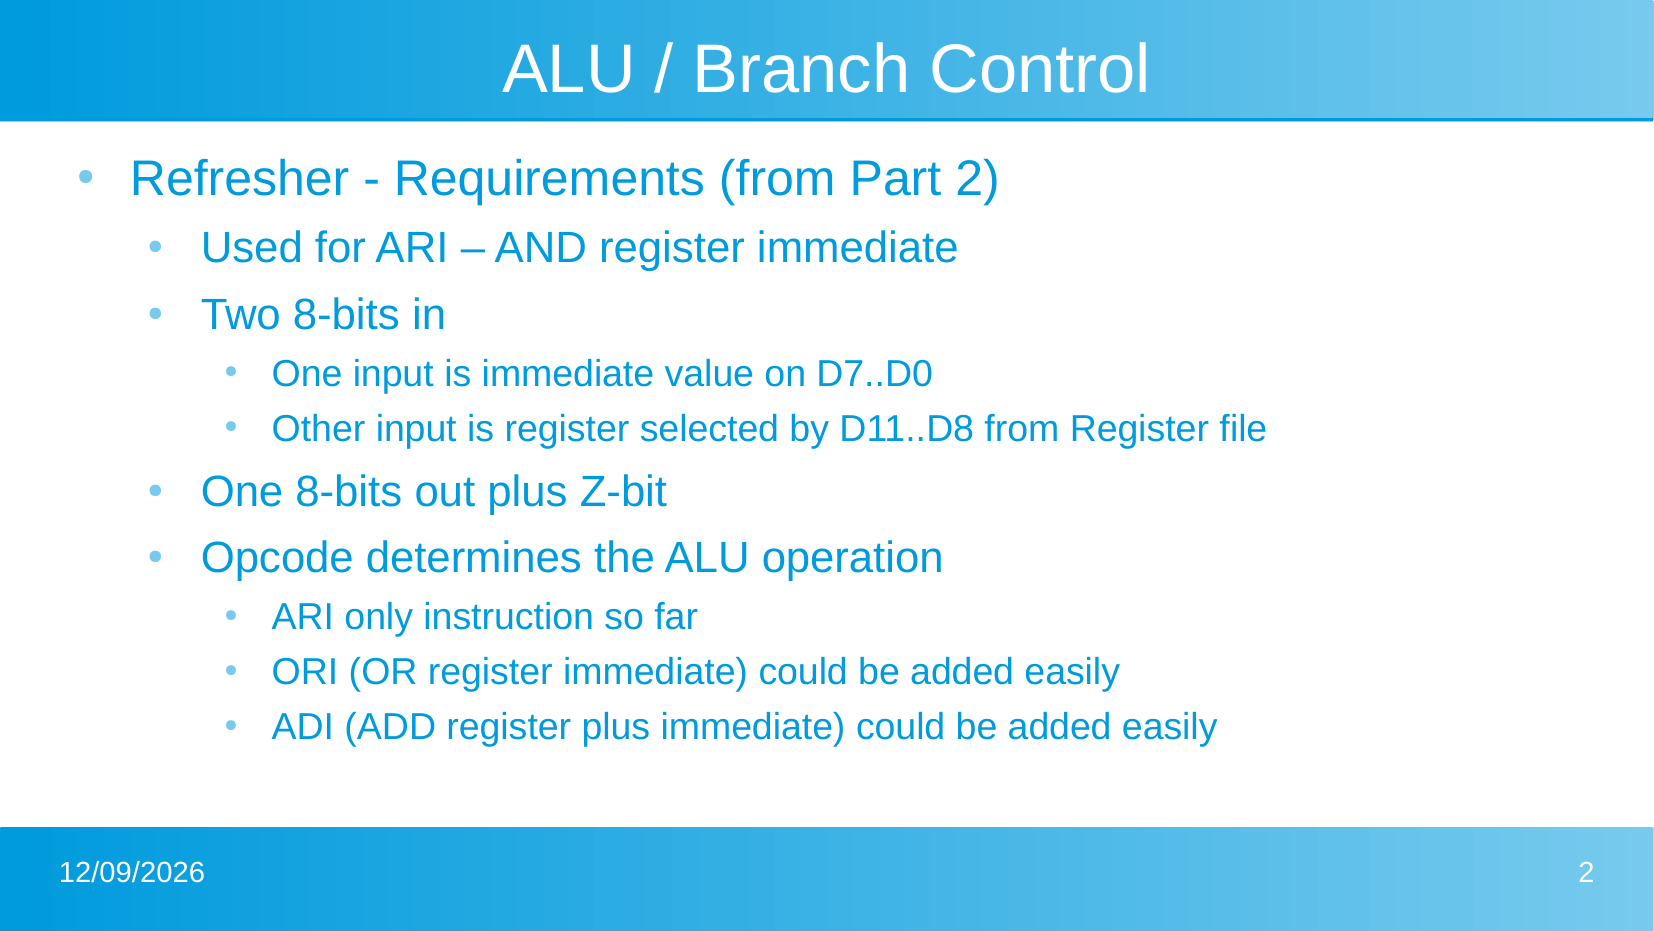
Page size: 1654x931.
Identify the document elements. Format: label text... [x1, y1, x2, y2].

list Refresher - Requirements (from Part 2) Used for ARI – AND register immediate Two 8-bits in One input is immediate value on D7..D0 Other input is register selected by D11..D8 from Register file One 8-bits out plus Z-bit Opcode determines the ALU operation ARI only instruction so far ORI (OR register immediate) could be added easily ADI (ADD register plus immediate) could be added easily [59, 150, 1595, 826]
title ALU / Branch Control [59, 29, 1595, 108]
